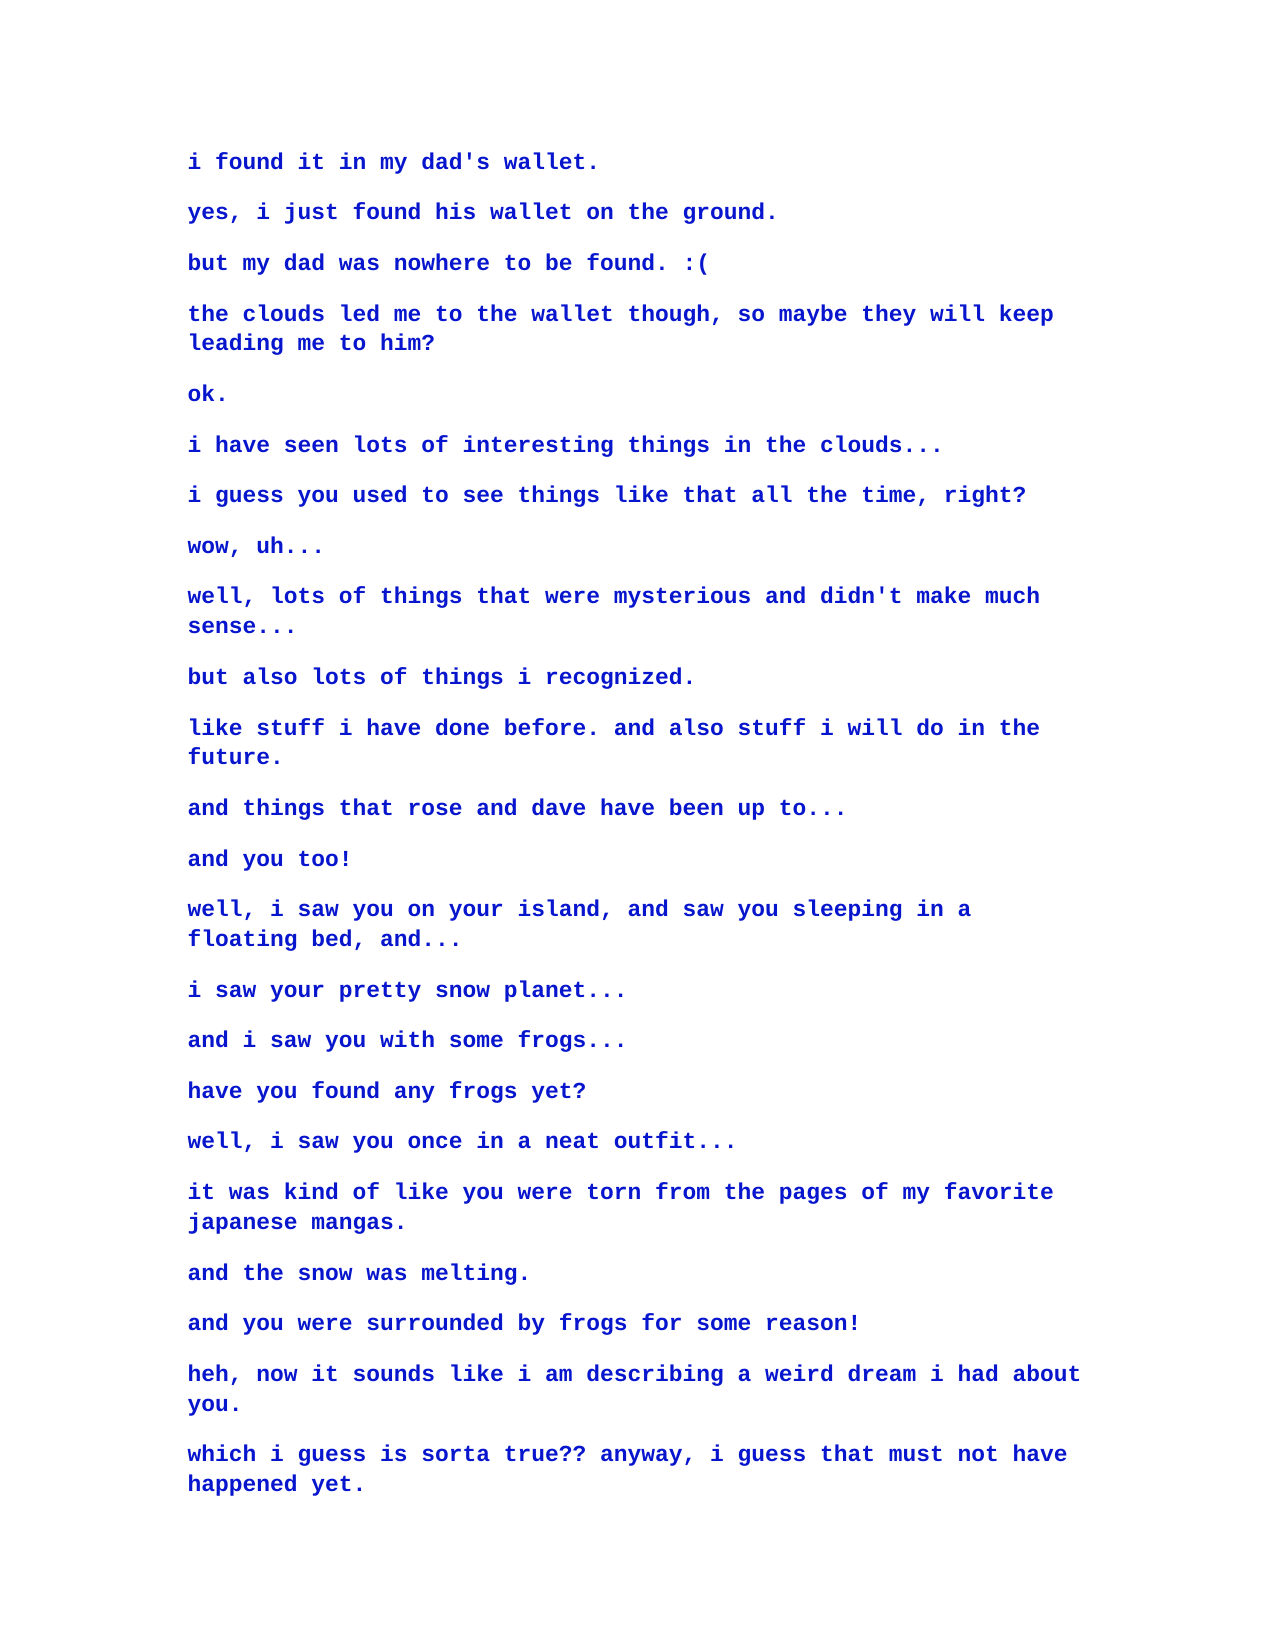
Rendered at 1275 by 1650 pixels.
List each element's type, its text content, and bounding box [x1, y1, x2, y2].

text well, i saw you once in a neat outfit... [187, 1130, 1087, 1156]
text i found it in my dad's wallet. [187, 150, 1087, 176]
text i saw your pretty snow planet... [187, 978, 1087, 1004]
text the clouds led me to the wallet though, so maybe they will keep leading me to him? [187, 302, 1087, 358]
text yes, i just found his wallet on the ground. [187, 201, 1087, 227]
text but also lots of things i recognized. [187, 665, 1087, 691]
text heh, now it sounds like i am describing a weird dream i had about you. [187, 1362, 1087, 1418]
text and you too! [187, 847, 1087, 873]
text and things that rose and dave have been up to... [187, 796, 1087, 822]
text i guess you used to see things like that all the time, right? [187, 483, 1087, 509]
text and i saw you with some frogs... [187, 1028, 1087, 1054]
text it was kind of like you were torn from the pages of my favorite japanese mangas. [187, 1180, 1087, 1236]
text but my dad was nowhere to be found. :( [187, 251, 1087, 277]
text like stuff i have done before. and also stuff i will do in the future. [187, 716, 1087, 772]
text well, i saw you on your island, and saw you sleeping in a floating bed, and... [187, 897, 1087, 953]
text and you were surrounded by frogs for some reason! [187, 1311, 1087, 1337]
text well, lots of things that were mysterious and didn't make much sense... [187, 585, 1087, 641]
text which i guess is sorta true?? anyway, i guess that must not have happened yet. [187, 1442, 1087, 1498]
text wow, uh... [187, 534, 1087, 560]
text have you found any frogs yet? [187, 1079, 1087, 1105]
text i have seen lots of interesting things in the clouds... [187, 433, 1087, 459]
text and the snow was melting. [187, 1261, 1087, 1287]
text ok. [187, 382, 1087, 408]
